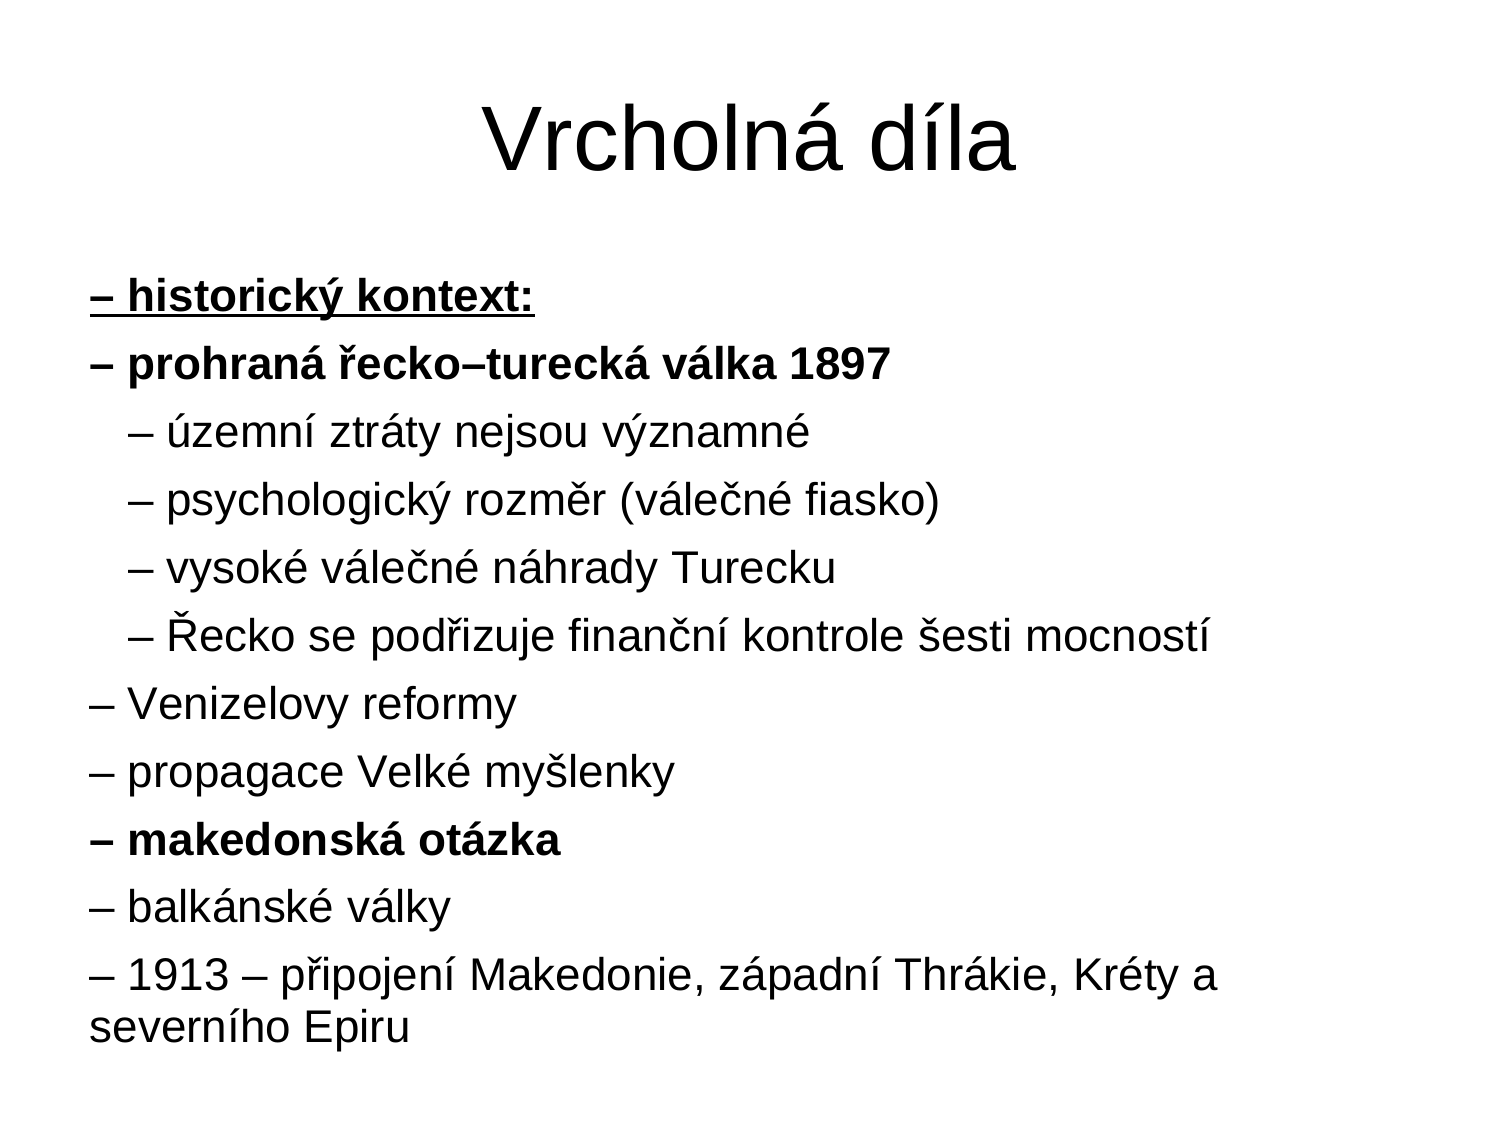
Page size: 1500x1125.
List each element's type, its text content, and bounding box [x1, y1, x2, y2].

title Vrcholná díla [74, 20, 1425, 257]
list – historický kontext: – prohraná řecko–turecká válka 1897 – územní ztráty nejsou významné – psychologický rozměr (válečné fiasko) – vysoké válečné náhrady Turecku – Řecko se podřizuje finanční kontrole šesti mocností – Venizelovy reformy – propagace Velké myšlenky – makedonská otázka – balkánské války – 1913 – připojení Makedonie, západní Thrákie, Kréty a severního Epiru [74, 262, 1425, 1061]
